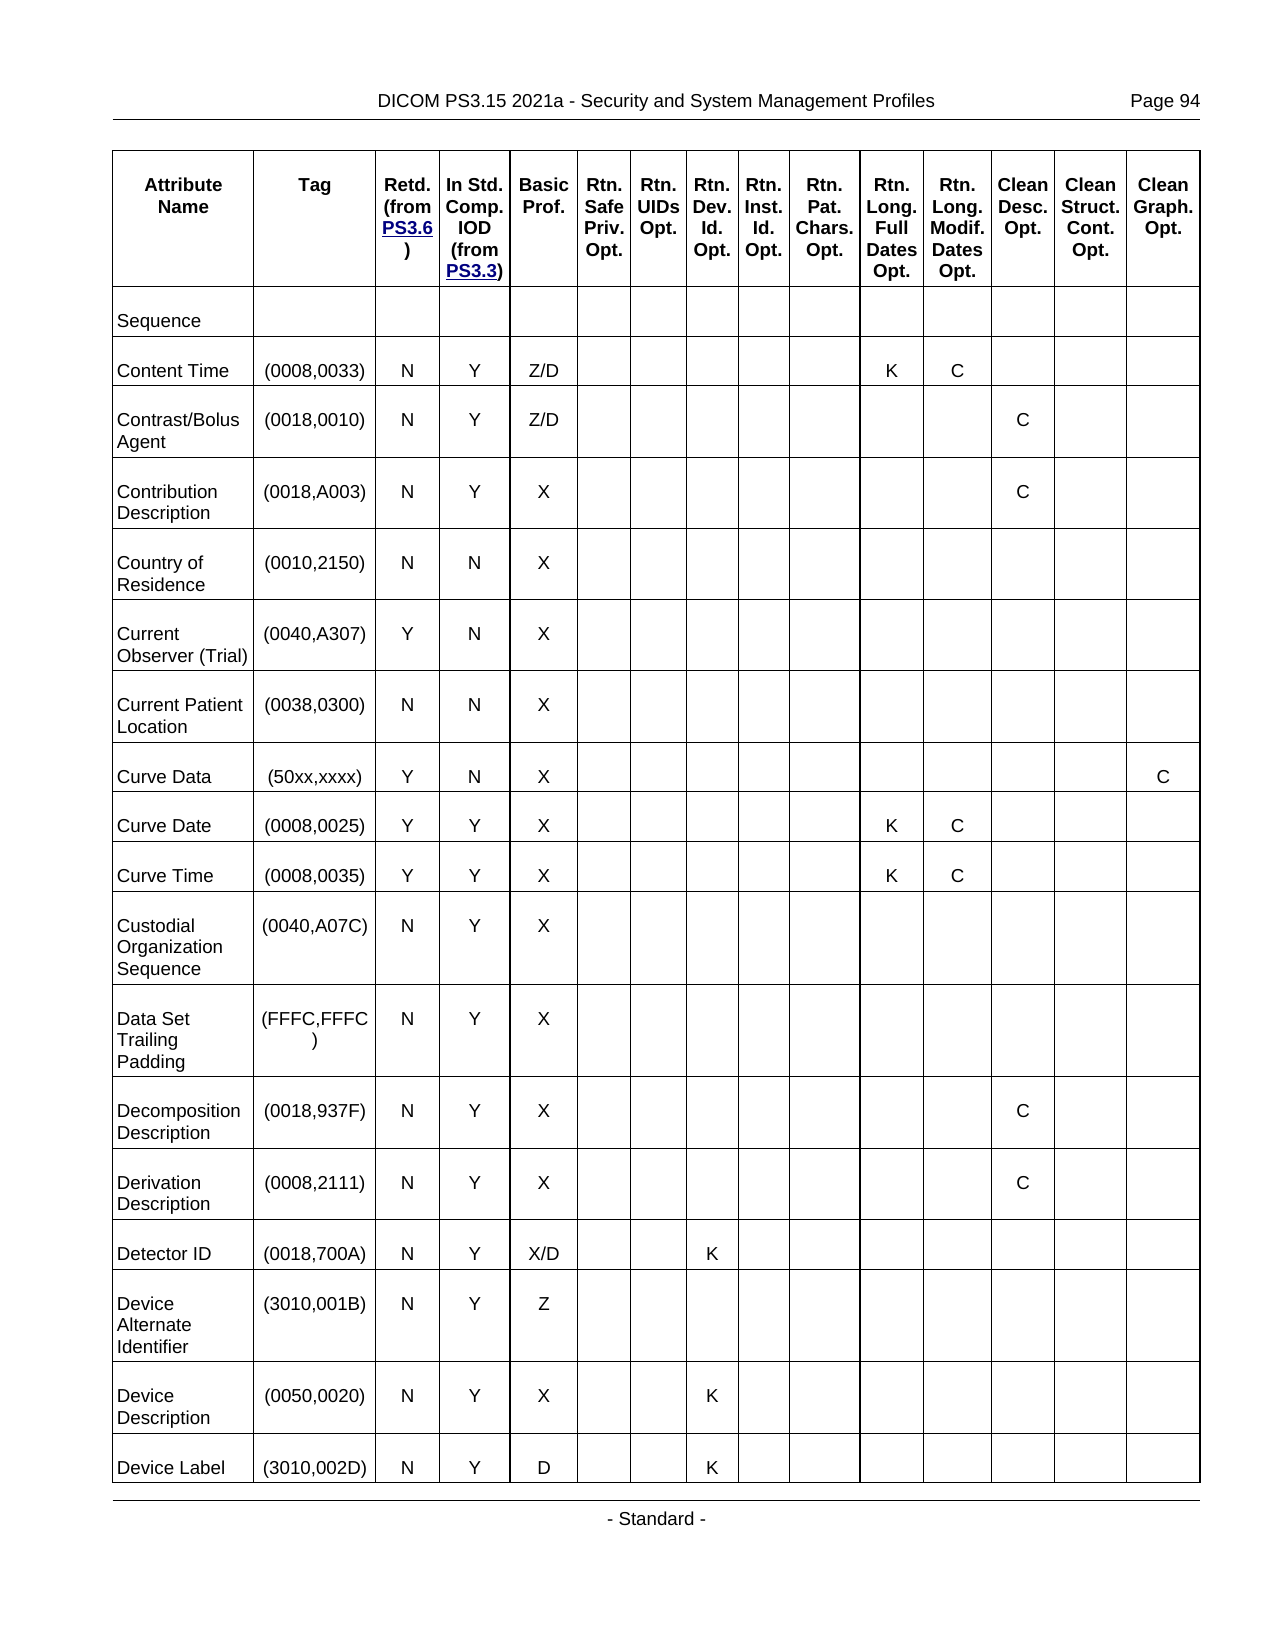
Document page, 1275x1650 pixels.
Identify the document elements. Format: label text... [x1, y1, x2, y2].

table_cell K [861, 337, 923, 385]
table_cell [790, 743, 859, 791]
table_cell (0018,937F) [254, 1077, 375, 1147]
table_cell [376, 287, 439, 336]
table_cell [924, 529, 991, 599]
table_cell [992, 743, 1054, 791]
table_cell [1127, 842, 1199, 891]
table_cell [511, 287, 577, 336]
table_cell D [511, 1434, 577, 1482]
table_cell [861, 1362, 923, 1432]
table_cell [739, 1077, 789, 1147]
table_cell Y [440, 1149, 509, 1219]
table_cell [924, 1149, 991, 1219]
table_cell [861, 600, 923, 670]
table_cell [631, 600, 686, 670]
table_cell [739, 892, 789, 983]
table_cell N [376, 671, 439, 742]
table_cell [1127, 1270, 1199, 1361]
table_cell Y [440, 1077, 509, 1147]
table_header Rtn. Long. Full Dates Opt. [861, 151, 923, 286]
table_cell [861, 1149, 923, 1219]
table_cell C [992, 386, 1054, 457]
table_cell [1055, 1362, 1126, 1432]
table_cell [578, 671, 630, 742]
table_cell [578, 386, 630, 457]
table_cell (0008,2111) [254, 1149, 375, 1219]
table_cell [1127, 1362, 1199, 1432]
table_cell [992, 842, 1054, 891]
table_header Clean Struct. Cont. Opt. [1055, 151, 1126, 286]
table_cell [578, 842, 630, 891]
table_cell (0018,0010) [254, 386, 375, 457]
table_cell [1127, 529, 1199, 599]
table_cell N [376, 1220, 439, 1268]
table_cell [992, 671, 1054, 742]
table_cell Z [511, 1270, 577, 1361]
table_cell [687, 892, 738, 983]
table_cell Contribution Description [113, 458, 253, 528]
table_cell [687, 1270, 738, 1361]
table_cell [578, 743, 630, 791]
table_cell N [376, 1077, 439, 1147]
table_cell C [992, 458, 1054, 528]
table_cell [861, 287, 923, 336]
table_cell [739, 337, 789, 385]
table_cell [1127, 1220, 1199, 1268]
table_cell [992, 792, 1054, 841]
table_cell Y [376, 600, 439, 670]
table_cell [790, 529, 859, 599]
table_cell C [924, 792, 991, 841]
table_cell N [376, 337, 439, 385]
table_cell [631, 842, 686, 891]
table_cell [992, 337, 1054, 385]
table_cell Device Label [113, 1434, 253, 1482]
table_cell Detector ID [113, 1220, 253, 1268]
table_cell [790, 337, 859, 385]
table_cell N [376, 1362, 439, 1432]
table_cell Decomposition Description [113, 1077, 253, 1147]
table_header Attribute Name [113, 151, 253, 286]
table_cell [631, 1270, 686, 1361]
table_cell [631, 671, 686, 742]
table_cell C [924, 337, 991, 385]
table_cell [631, 1362, 686, 1432]
table_cell X [511, 892, 577, 983]
table_cell K [687, 1362, 738, 1432]
table_cell Current Observer (Trial) [113, 600, 253, 670]
table_cell Y [376, 842, 439, 891]
table_cell [1127, 1434, 1199, 1482]
table_cell [631, 792, 686, 841]
table_cell [924, 600, 991, 670]
table_cell [1055, 842, 1126, 891]
table_cell [631, 743, 686, 791]
table_cell [739, 985, 789, 1076]
table_cell [631, 1149, 686, 1219]
table_cell [578, 600, 630, 670]
table_cell [924, 287, 991, 336]
table_cell X [511, 1077, 577, 1147]
table_cell [924, 1362, 991, 1432]
table_cell (0018,A003) [254, 458, 375, 528]
table_cell Y [376, 792, 439, 841]
table_cell Curve Time [113, 842, 253, 891]
table_cell [631, 1220, 686, 1268]
table_cell X [511, 842, 577, 891]
table_cell (3010,001B) [254, 1270, 375, 1361]
table_cell [631, 529, 686, 599]
table_cell [790, 287, 859, 336]
table_header Clean Desc. Opt. [992, 151, 1054, 286]
table_cell N [376, 985, 439, 1076]
table_cell [578, 1077, 630, 1147]
table_cell [739, 842, 789, 891]
table_cell [578, 892, 630, 983]
table_cell [924, 892, 991, 983]
table_cell [1055, 287, 1126, 336]
table_cell [578, 985, 630, 1076]
table_cell Z/D [511, 337, 577, 385]
table_cell [739, 671, 789, 742]
table_cell [1055, 985, 1126, 1076]
table_cell Device Description [113, 1362, 253, 1432]
table_header Basic Prof. [511, 151, 577, 286]
table_header In Std. Comp. IOD (from PS3.3) [440, 151, 509, 286]
table_cell Content Time [113, 337, 253, 385]
table_cell [861, 743, 923, 791]
table_cell [687, 985, 738, 1076]
table_cell [790, 892, 859, 983]
table_cell [578, 792, 630, 841]
table_cell [631, 458, 686, 528]
table_cell Contrast/Bolus Agent [113, 386, 253, 457]
table_cell Device Alternate Identifier [113, 1270, 253, 1361]
table_cell [1127, 1077, 1199, 1147]
table_cell (0040,A307) [254, 600, 375, 670]
table_cell [739, 287, 789, 336]
table_cell [687, 671, 738, 742]
table_cell [739, 792, 789, 841]
table_cell X [511, 529, 577, 599]
table_cell N [376, 1270, 439, 1361]
table_cell [861, 985, 923, 1076]
table_cell Current Patient Location [113, 671, 253, 742]
table_cell (0008,0033) [254, 337, 375, 385]
table_cell [924, 1434, 991, 1482]
table_cell [992, 1270, 1054, 1361]
table_cell Y [440, 1362, 509, 1432]
table_cell [992, 1220, 1054, 1268]
table_cell [790, 1077, 859, 1147]
table_cell N [440, 743, 509, 791]
table_cell [1055, 743, 1126, 791]
table_cell [687, 386, 738, 457]
table_cell [687, 792, 738, 841]
table_cell [924, 671, 991, 742]
table_cell [790, 458, 859, 528]
table_cell [739, 458, 789, 528]
table_cell Y [440, 842, 509, 891]
table_cell [440, 287, 509, 336]
table_cell [1127, 287, 1199, 336]
table_cell Y [440, 458, 509, 528]
table_cell [578, 1362, 630, 1432]
table_cell [992, 529, 1054, 599]
table_cell [578, 287, 630, 336]
table_cell [739, 1149, 789, 1219]
table_cell X [511, 1149, 577, 1219]
table_cell [578, 1434, 630, 1482]
table_cell Y [440, 985, 509, 1076]
table_cell X [511, 458, 577, 528]
table_cell [739, 386, 789, 457]
table_cell (3010,002D) [254, 1434, 375, 1482]
table_cell [1127, 600, 1199, 670]
table_cell [861, 1434, 923, 1482]
table_cell [924, 1220, 991, 1268]
table_cell [687, 287, 738, 336]
table_header Rtn. Safe Priv. Opt. [578, 151, 630, 286]
table_cell [1055, 529, 1126, 599]
table_cell [1127, 1149, 1199, 1219]
table_cell Y [440, 1220, 509, 1268]
table_cell [631, 337, 686, 385]
table_cell [739, 529, 789, 599]
table_cell (0040,A07C) [254, 892, 375, 983]
table_cell C [992, 1077, 1054, 1147]
table_cell [924, 458, 991, 528]
table_cell [631, 287, 686, 336]
table_header Clean Graph. Opt. [1127, 151, 1199, 286]
table_cell [992, 985, 1054, 1076]
table_cell [1127, 337, 1199, 385]
table_cell (0038,0300) [254, 671, 375, 742]
table_cell [1055, 671, 1126, 742]
table_cell [687, 600, 738, 670]
table_cell [992, 1434, 1054, 1482]
table_cell [631, 1077, 686, 1147]
table_header Rtn. Long. Modif. Dates Opt. [924, 151, 991, 286]
table_cell [1055, 337, 1126, 385]
table_cell N [440, 671, 509, 742]
table_cell [631, 1434, 686, 1482]
table_cell [861, 1077, 923, 1147]
table_cell [790, 600, 859, 670]
table_cell [631, 892, 686, 983]
table_cell Y [440, 892, 509, 983]
table_cell [861, 671, 923, 742]
table_cell [1127, 671, 1199, 742]
table_cell [790, 1434, 859, 1482]
table_cell C [1127, 743, 1199, 791]
table_cell N [376, 386, 439, 457]
table_cell X/D [511, 1220, 577, 1268]
table_header Rtn. Pat. Chars. Opt. [790, 151, 859, 286]
table_cell [687, 842, 738, 891]
table_cell Y [376, 743, 439, 791]
table_cell X [511, 1362, 577, 1432]
table_cell K [687, 1220, 738, 1268]
table_cell [790, 985, 859, 1076]
table_cell N [440, 529, 509, 599]
table_cell (0008,0025) [254, 792, 375, 841]
table_cell X [511, 600, 577, 670]
table_cell K [861, 792, 923, 841]
table_cell [1055, 1149, 1126, 1219]
table_cell [992, 600, 1054, 670]
table_cell [739, 1434, 789, 1482]
table_cell [790, 1362, 859, 1432]
table_cell N [376, 458, 439, 528]
table_cell Y [440, 1270, 509, 1361]
table_cell [1055, 600, 1126, 670]
table_cell N [376, 529, 439, 599]
table_cell (0050,0020) [254, 1362, 375, 1432]
table_header Rtn. UIDs Opt. [631, 151, 686, 286]
table_cell Data Set Trailing Padding [113, 985, 253, 1076]
table_cell [1055, 458, 1126, 528]
table_cell [687, 337, 738, 385]
table_cell K [687, 1434, 738, 1482]
table_cell [687, 529, 738, 599]
table_cell [1055, 1434, 1126, 1482]
table_cell [924, 743, 991, 791]
table_cell [1055, 792, 1126, 841]
table_cell [1055, 1220, 1126, 1268]
table_cell [861, 458, 923, 528]
table_header Tag [254, 151, 375, 286]
table_cell [924, 1077, 991, 1147]
table_cell [1127, 892, 1199, 983]
table_cell [1127, 985, 1199, 1076]
table_cell [578, 529, 630, 599]
table_cell K [861, 842, 923, 891]
table_cell [790, 1149, 859, 1219]
table_cell [1055, 1077, 1126, 1147]
table_header Rtn. Dev. Id. Opt. [687, 151, 738, 286]
table_cell [1055, 892, 1126, 983]
table_cell [578, 1149, 630, 1219]
table_cell [790, 386, 859, 457]
table_cell C [924, 842, 991, 891]
table_cell [992, 1362, 1054, 1432]
table_cell [739, 1270, 789, 1361]
table_cell Y [440, 792, 509, 841]
table_cell X [511, 792, 577, 841]
table_cell [739, 600, 789, 670]
table_cell X [511, 671, 577, 742]
table_cell [790, 1270, 859, 1361]
table_cell Sequence [113, 287, 253, 336]
table_cell X [511, 985, 577, 1076]
table_cell [687, 458, 738, 528]
table_cell Y [440, 386, 509, 457]
table_cell Curve Data [113, 743, 253, 791]
table_cell Custodial Organization Sequence [113, 892, 253, 983]
table_cell [578, 1220, 630, 1268]
table_cell [861, 1220, 923, 1268]
table_cell [861, 386, 923, 457]
table_cell N [440, 600, 509, 670]
table_cell [992, 892, 1054, 983]
table_cell C [992, 1149, 1054, 1219]
table_cell X [511, 743, 577, 791]
table_cell [1055, 386, 1126, 457]
table_cell Country of Residence [113, 529, 253, 599]
table_cell [924, 386, 991, 457]
table_cell [861, 529, 923, 599]
table_cell [992, 287, 1054, 336]
table_cell [924, 985, 991, 1076]
table_cell [790, 842, 859, 891]
table_cell [739, 1362, 789, 1432]
table_cell [687, 743, 738, 791]
table_cell [861, 1270, 923, 1361]
table_cell [790, 1220, 859, 1268]
table_cell [631, 386, 686, 457]
table_cell [790, 792, 859, 841]
table_cell [1127, 458, 1199, 528]
table_cell [924, 1270, 991, 1361]
table_cell N [376, 1149, 439, 1219]
table_cell [578, 458, 630, 528]
table_cell [861, 892, 923, 983]
table_cell [1055, 1270, 1126, 1361]
table_cell [739, 1220, 789, 1268]
table_cell Y [440, 1434, 509, 1482]
table_cell [739, 743, 789, 791]
table_cell [687, 1149, 738, 1219]
table_cell (0008,0035) [254, 842, 375, 891]
table_cell [578, 1270, 630, 1361]
table_cell [1127, 792, 1199, 841]
table_cell (50xx,xxxx) [254, 743, 375, 791]
table_cell [687, 1077, 738, 1147]
table_cell [254, 287, 375, 336]
table_cell (0010,2150) [254, 529, 375, 599]
table_cell Y [440, 337, 509, 385]
table_header Rtn. Inst. Id. Opt. [739, 151, 789, 286]
table_cell [790, 671, 859, 742]
table_cell (FFFC,FFFC) [254, 985, 375, 1076]
table_cell [1127, 386, 1199, 457]
table_cell Z/D [511, 386, 577, 457]
table_cell Derivation Description [113, 1149, 253, 1219]
table_cell N [376, 1434, 439, 1482]
table_cell [631, 985, 686, 1076]
table_cell Curve Date [113, 792, 253, 841]
table_header Retd. (from PS3.6) [376, 151, 439, 286]
table_cell N [376, 892, 439, 983]
table_cell (0018,700A) [254, 1220, 375, 1268]
table_cell [578, 337, 630, 385]
